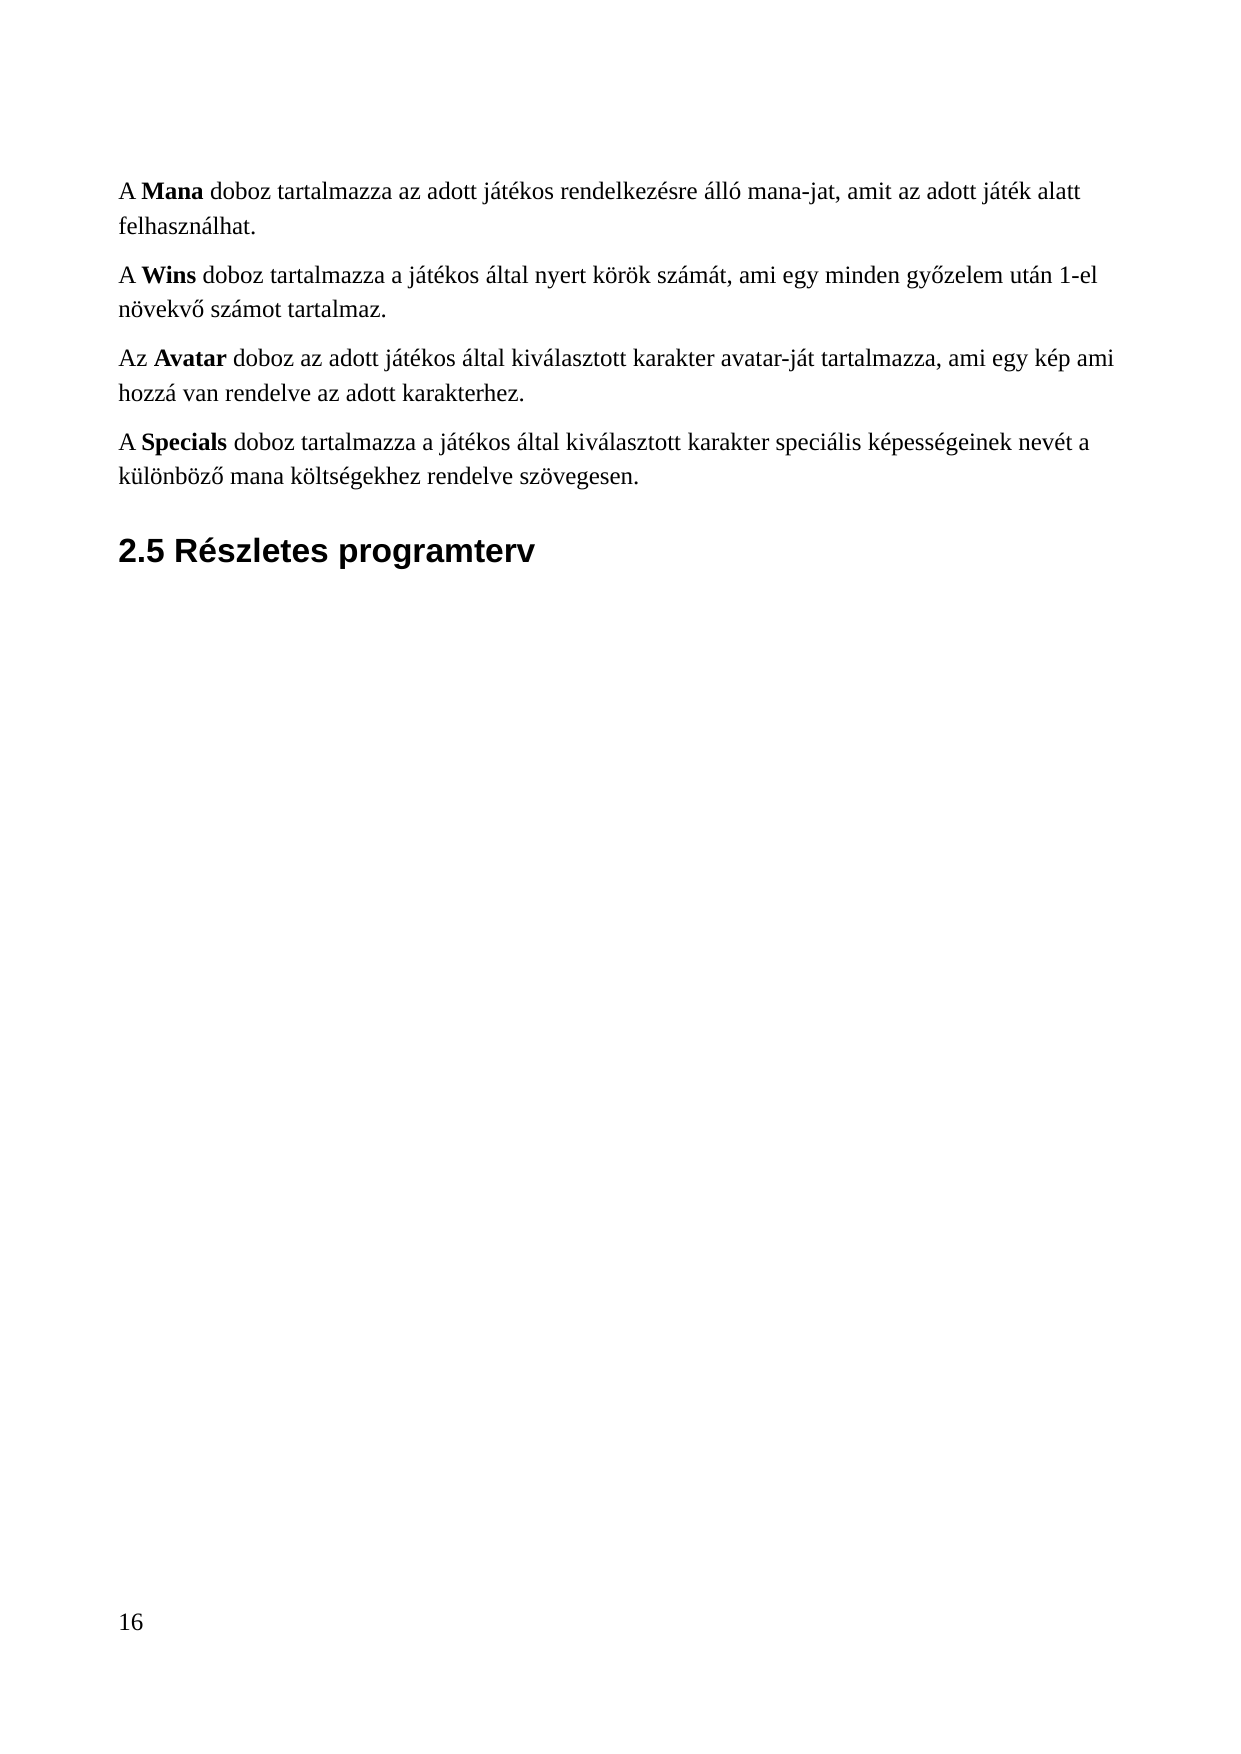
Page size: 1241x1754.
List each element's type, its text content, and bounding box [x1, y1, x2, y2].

text A Mana doboz tartalmazza az adott játékos rendelkezésre álló mana-jat, amit az adott játék alatt felhasználhat. [118, 176, 1122, 239]
subtitle 2.5 Részletes programterv [118, 531, 1122, 570]
text A Specials doboz tartalmazza a játékos által kiválasztott karakter speciális képességeinek nevét a különböző mana költségekhez rendelve szövegesen. [118, 427, 1122, 490]
text A Wins doboz tartalmazza a játékos által nyert körök számát, ami egy minden győzelem után 1-el növekvő számot tartalmaz. [118, 260, 1122, 323]
text Az Avatar doboz az adott játékos által kiválasztott karakter avatar-ját tartalmazza, ami egy kép ami hozzá van rendelve az adott karakterhez. [118, 343, 1122, 407]
